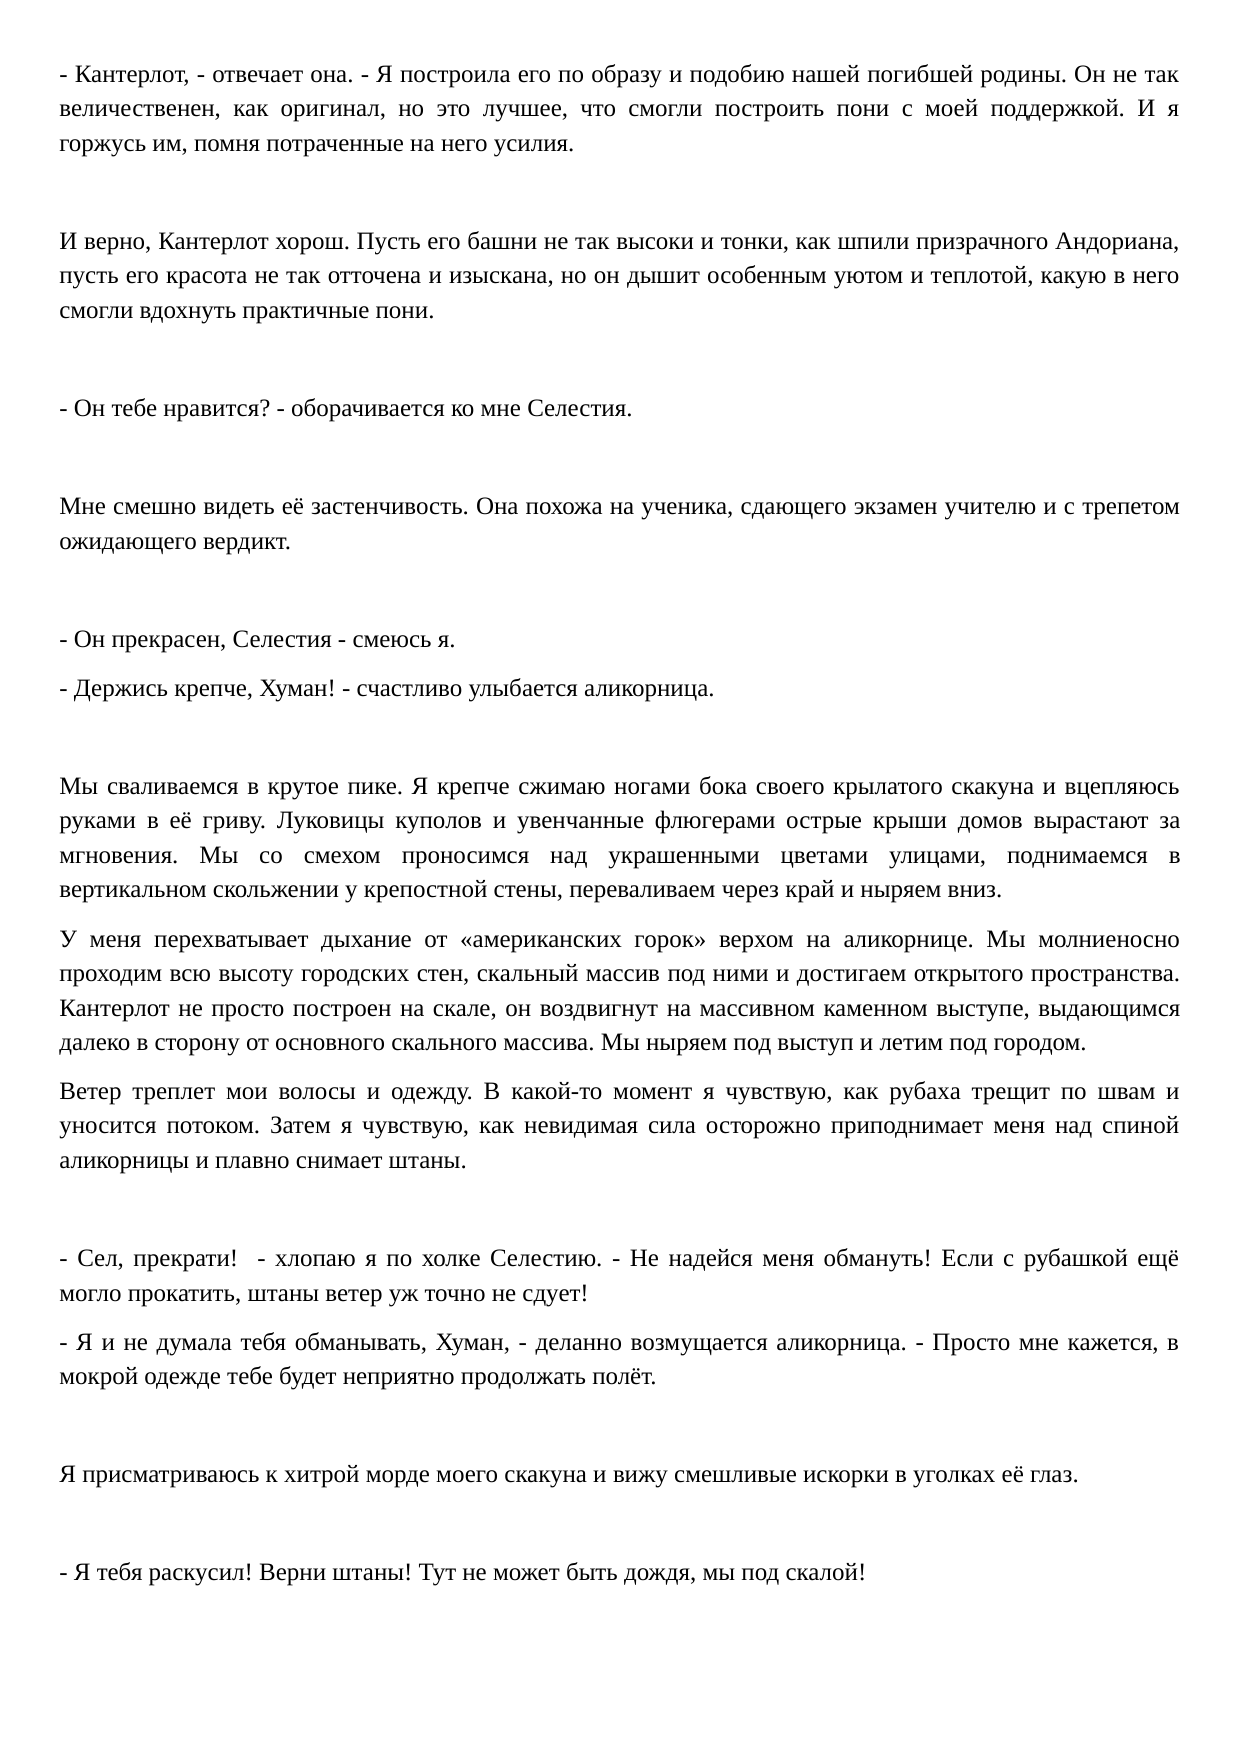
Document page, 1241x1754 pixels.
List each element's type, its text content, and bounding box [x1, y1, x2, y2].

text - Я и не думала тебя обманывать, Хуман, - деланно возмущается аликорница. - Просто мне кажется, в мокрой одежде тебе будет неприятно продолжать полёт. [59, 1327, 1181, 1390]
text У меня перехватывает дыхание от «американских горок» верхом на аликорнице. Мы молниеносно проходим всю высоту городских стен, скальный массив под ними и достигаем открытого пространства. Кантерлот не просто построен на скале, он воздвигнут на массивном каменном выступе, выдающимся далеко в сторону от основного скального массива. Мы ныряем под выступ и летим под городом. [59, 924, 1181, 1056]
text - Я тебя раскусил! Верни штаны! Тут не может быть дождя, мы под скалой! [59, 1557, 1181, 1586]
text Мне смешно видеть её застенчивость. Она похожа на ученика, сдающего экзамен учителю и с трепетом ожидающего вердикт. [59, 491, 1181, 554]
text - Кантерлот, - отвечает она. - Я построила его по образу и подобию нашей погибшей родины. Он не так величественен, как оригинал, но это лучшее, что смогли построить пони с моей поддержкой. И я горжусь им, помня потраченные на него усилия. [59, 59, 1181, 157]
text - Он прекрасен, Селестия - смеюсь я. [59, 624, 1181, 653]
text - Держись крепче, Хуман! - счастливо улыбается аликорница. [59, 673, 1181, 702]
text Ветер треплет мои волосы и одежду. В какой-то момент я чувствую, как рубаха трещит по швам и уносится потоком. Затем я чувствую, как невидимая сила осторожно приподнимает меня над спиной аликорницы и плавно снимает штаны. [59, 1076, 1181, 1174]
text Я присматриваюсь к хитрой морде моего скакуна и вижу смешливые искорки в уголках её глаз. [59, 1459, 1181, 1488]
text - Он тебе нравится? - оборачивается ко мне Селестия. [59, 393, 1181, 422]
text - Сел, прекрати! - хлопаю я по холке Селестию. - Не надейся меня обмануть! Если с рубашкой ещё могло прокатить, штаны ветер уж точно не сдует! [59, 1243, 1181, 1306]
text И верно, Кантерлот хорош. Пусть его башни не так высоки и тонки, как шпили призрачного Андориана, пусть его красота не так отточена и изыскана, но он дышит особенным уютом и теплотой, какую в него смогли вдохнуть практичные пони. [59, 226, 1181, 324]
text Мы сваливаемся в крутое пике. Я крепче сжимаю ногами бока своего крылатого скакуна и вцепляюсь руками в её гриву. Луковицы куполов и увенчанные флюгерами острые крыши домов вырастают за мгновения. Мы со смехом проносимся над украшенными цветами улицами, поднимаемся в вертикальном скольжении у крепостной стены, переваливаем через край и ныряем вниз. [59, 771, 1181, 903]
